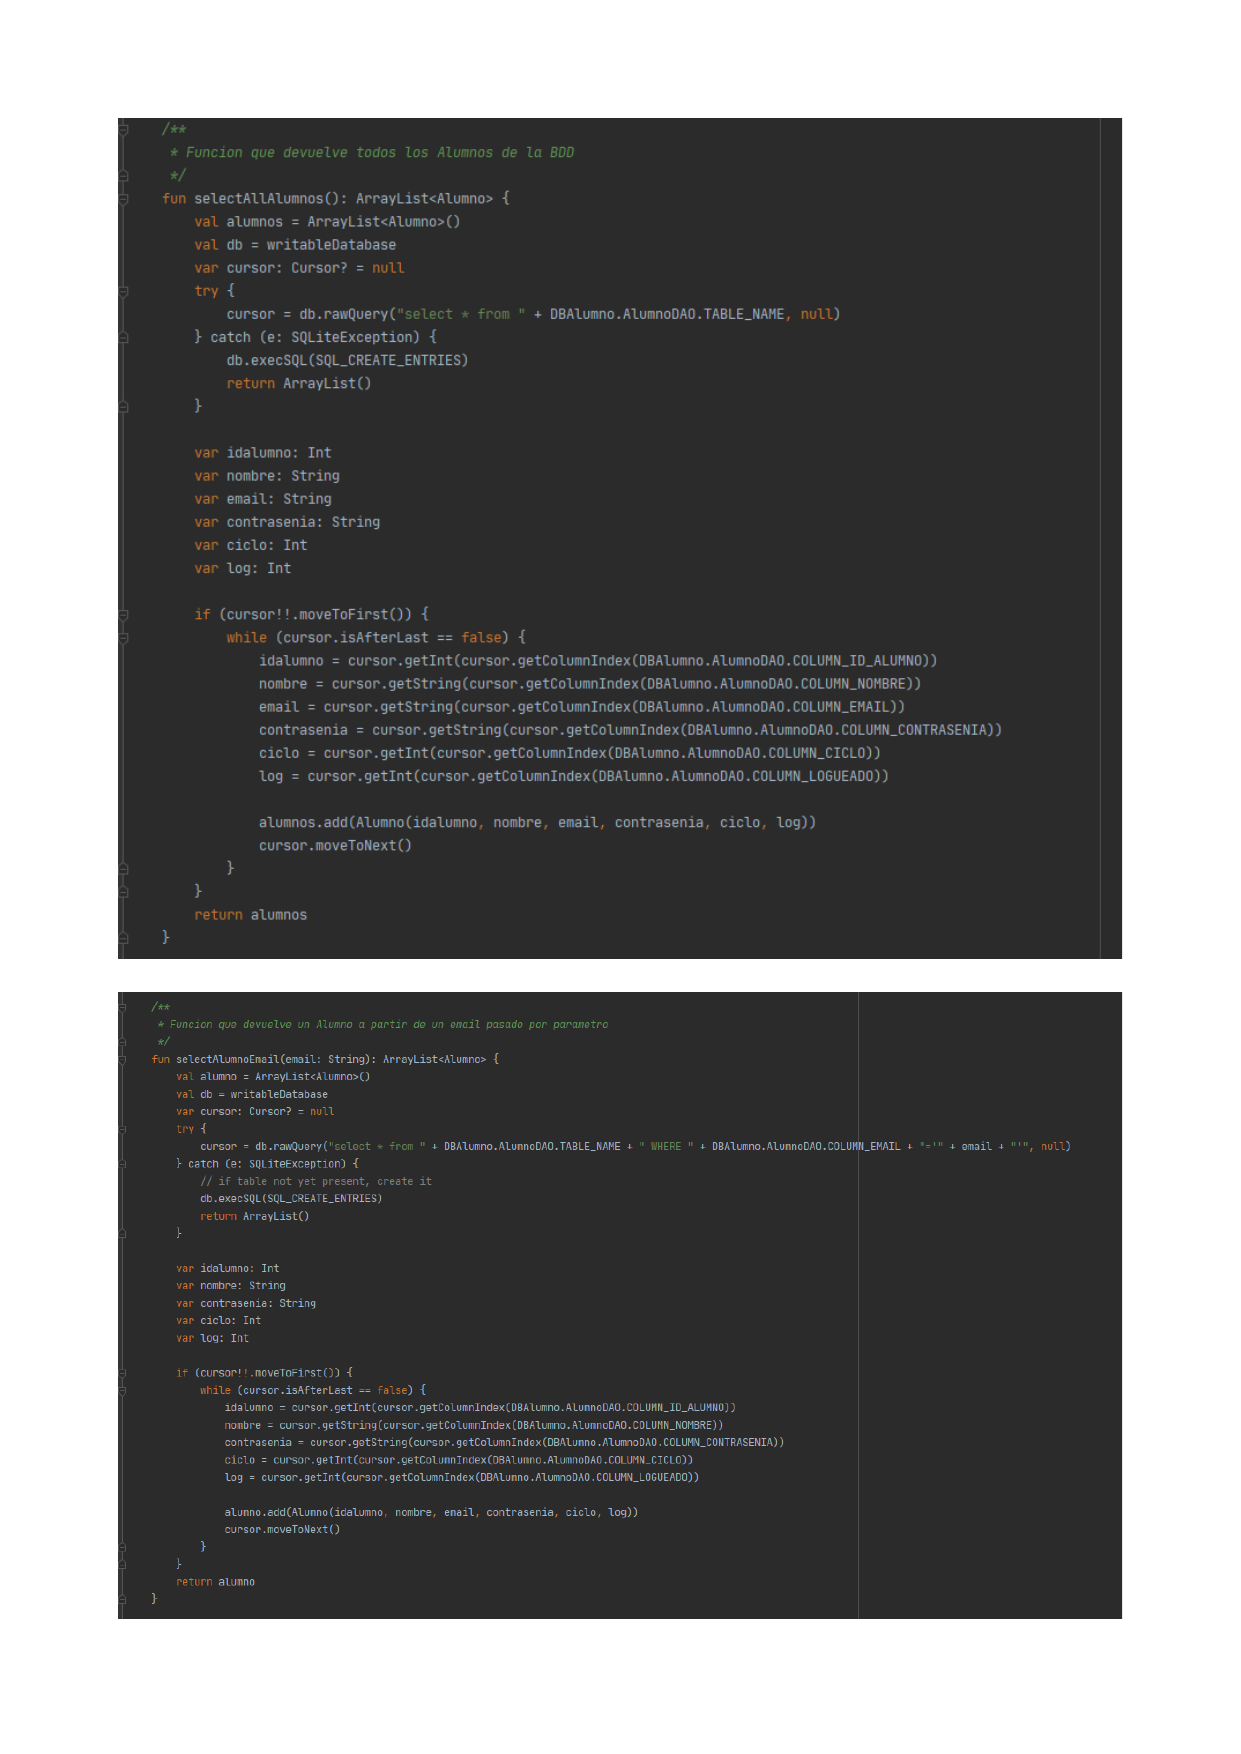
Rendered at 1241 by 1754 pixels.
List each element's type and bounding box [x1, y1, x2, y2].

picture [118, 992, 1123, 1619]
picture [118, 118, 1123, 959]
